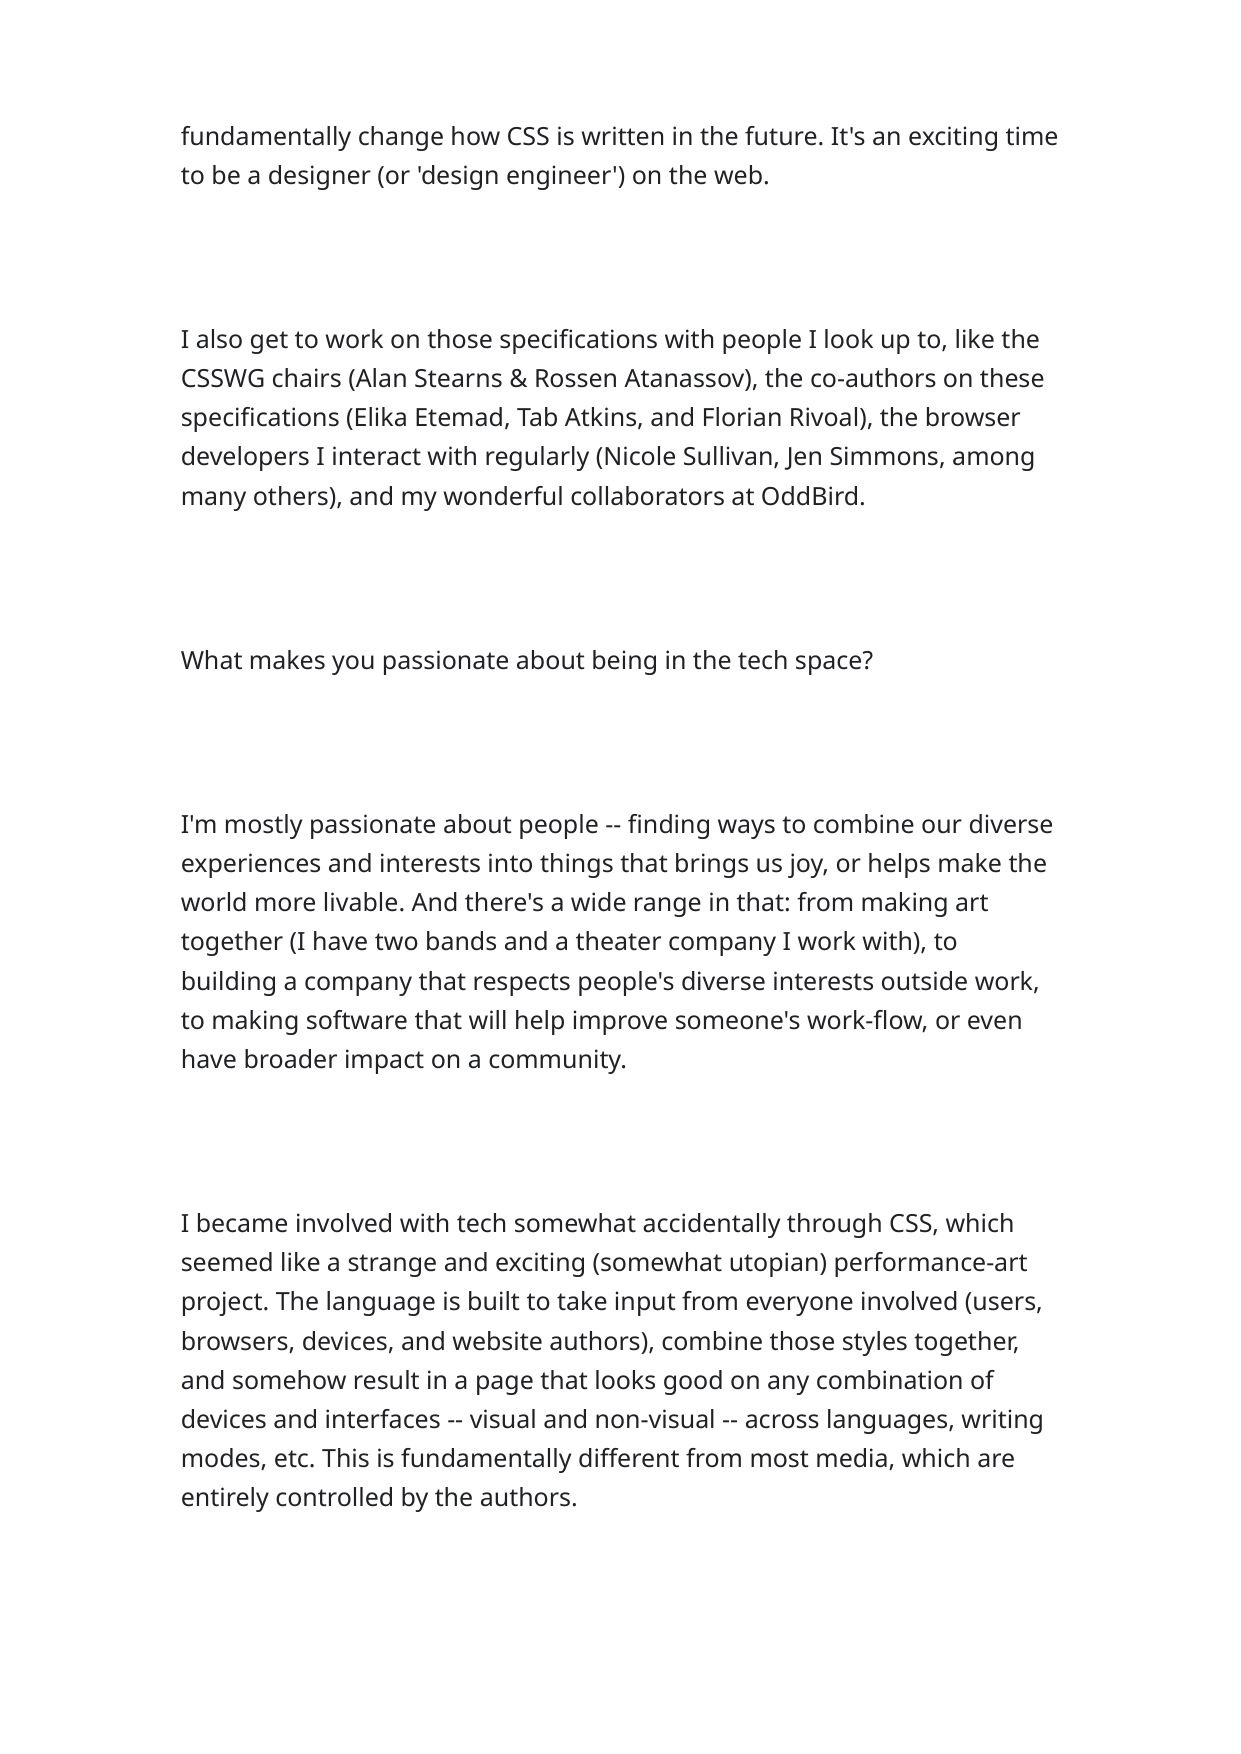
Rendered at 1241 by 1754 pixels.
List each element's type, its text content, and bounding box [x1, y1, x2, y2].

text What makes you passionate about being in the tech space? [181, 642, 1059, 676]
text I also get to work on those specifications with people I look up to, like the CSSWG chairs (Alan Stearns & Rossen Atanassov), the co-authors on these specifications (Elika Etemad, Tab Atkins, and Florian Rivoal), the browser developers I interact with regularly (Nicole Sullivan, Jen Simmons, among many others), and my wonderful collaborators at OddBird. [181, 321, 1059, 512]
text fundamentally change how CSS is written in the future. It's an exciting time to be a designer (or 'design engineer') on the web. [181, 118, 1059, 191]
text I'm mostly passionate about people -- finding ways to combine our diverse experiences and interests into things that brings us joy, or helps make the world more livable. And there's a wide range in that: from making art together (I have two bands and a theater company I work with), to building a company that respects people's diverse interests outside work, to making software that will help improve someone's work-flow, or even have broader impact on a community. [181, 806, 1059, 1076]
text I became involved with tech somewhat accidentally through CSS, which seemed like a strange and exciting (somewhat utopian) performance-art project. The language is built to take input from everyone involved (users, browsers, devices, and website authors), combine those styles together, and somehow result in a page that looks good on any combination of devices and interfaces -- visual and non-visual -- across languages, writing modes, etc. This is fundamentally different from most media, which are entirely controlled by the authors. [181, 1206, 1059, 1514]
